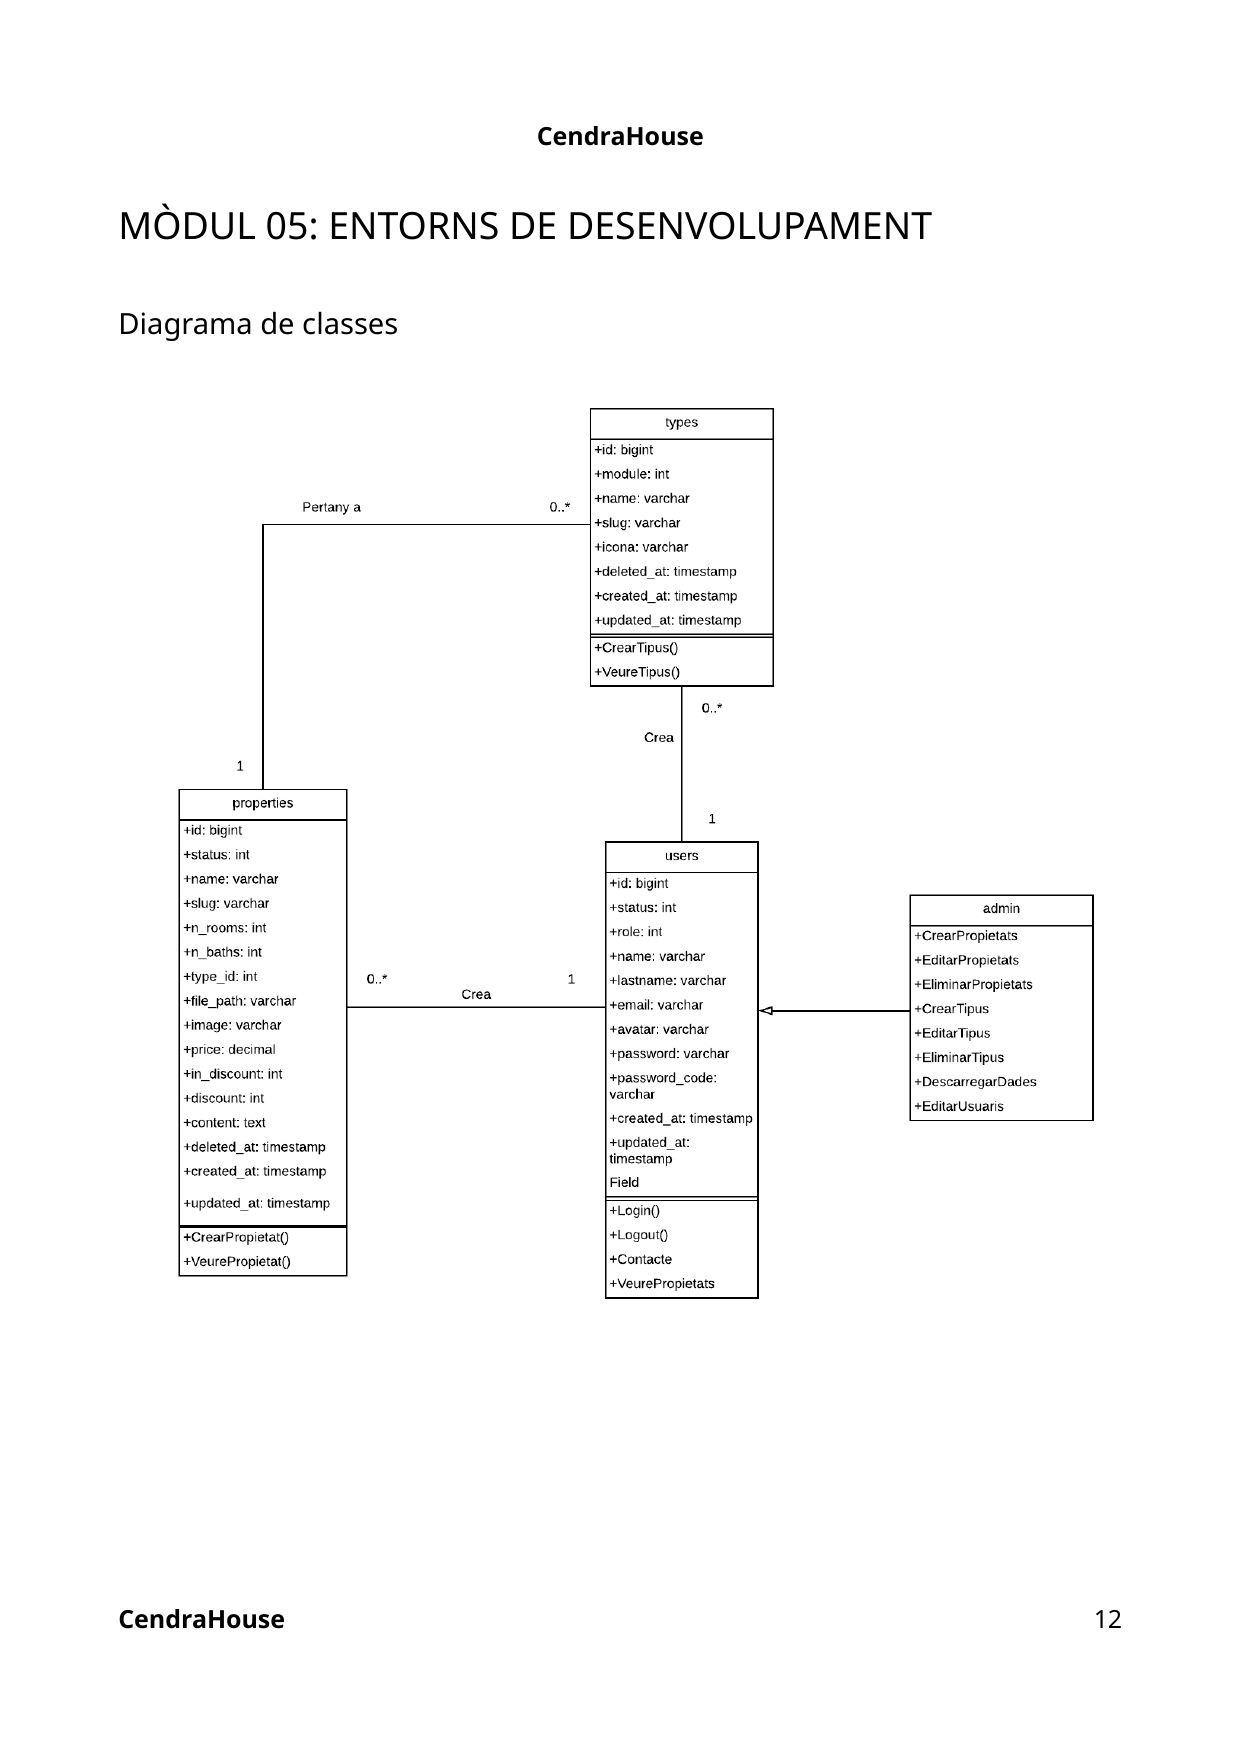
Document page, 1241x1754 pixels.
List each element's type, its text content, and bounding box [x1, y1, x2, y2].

subtitle MÒDUL 05: ENTORNS DE DESENVOLUPAMENT [118, 199, 1122, 250]
picture [118, 378, 1123, 1328]
subtitle Diagrama de classes [118, 303, 1122, 343]
